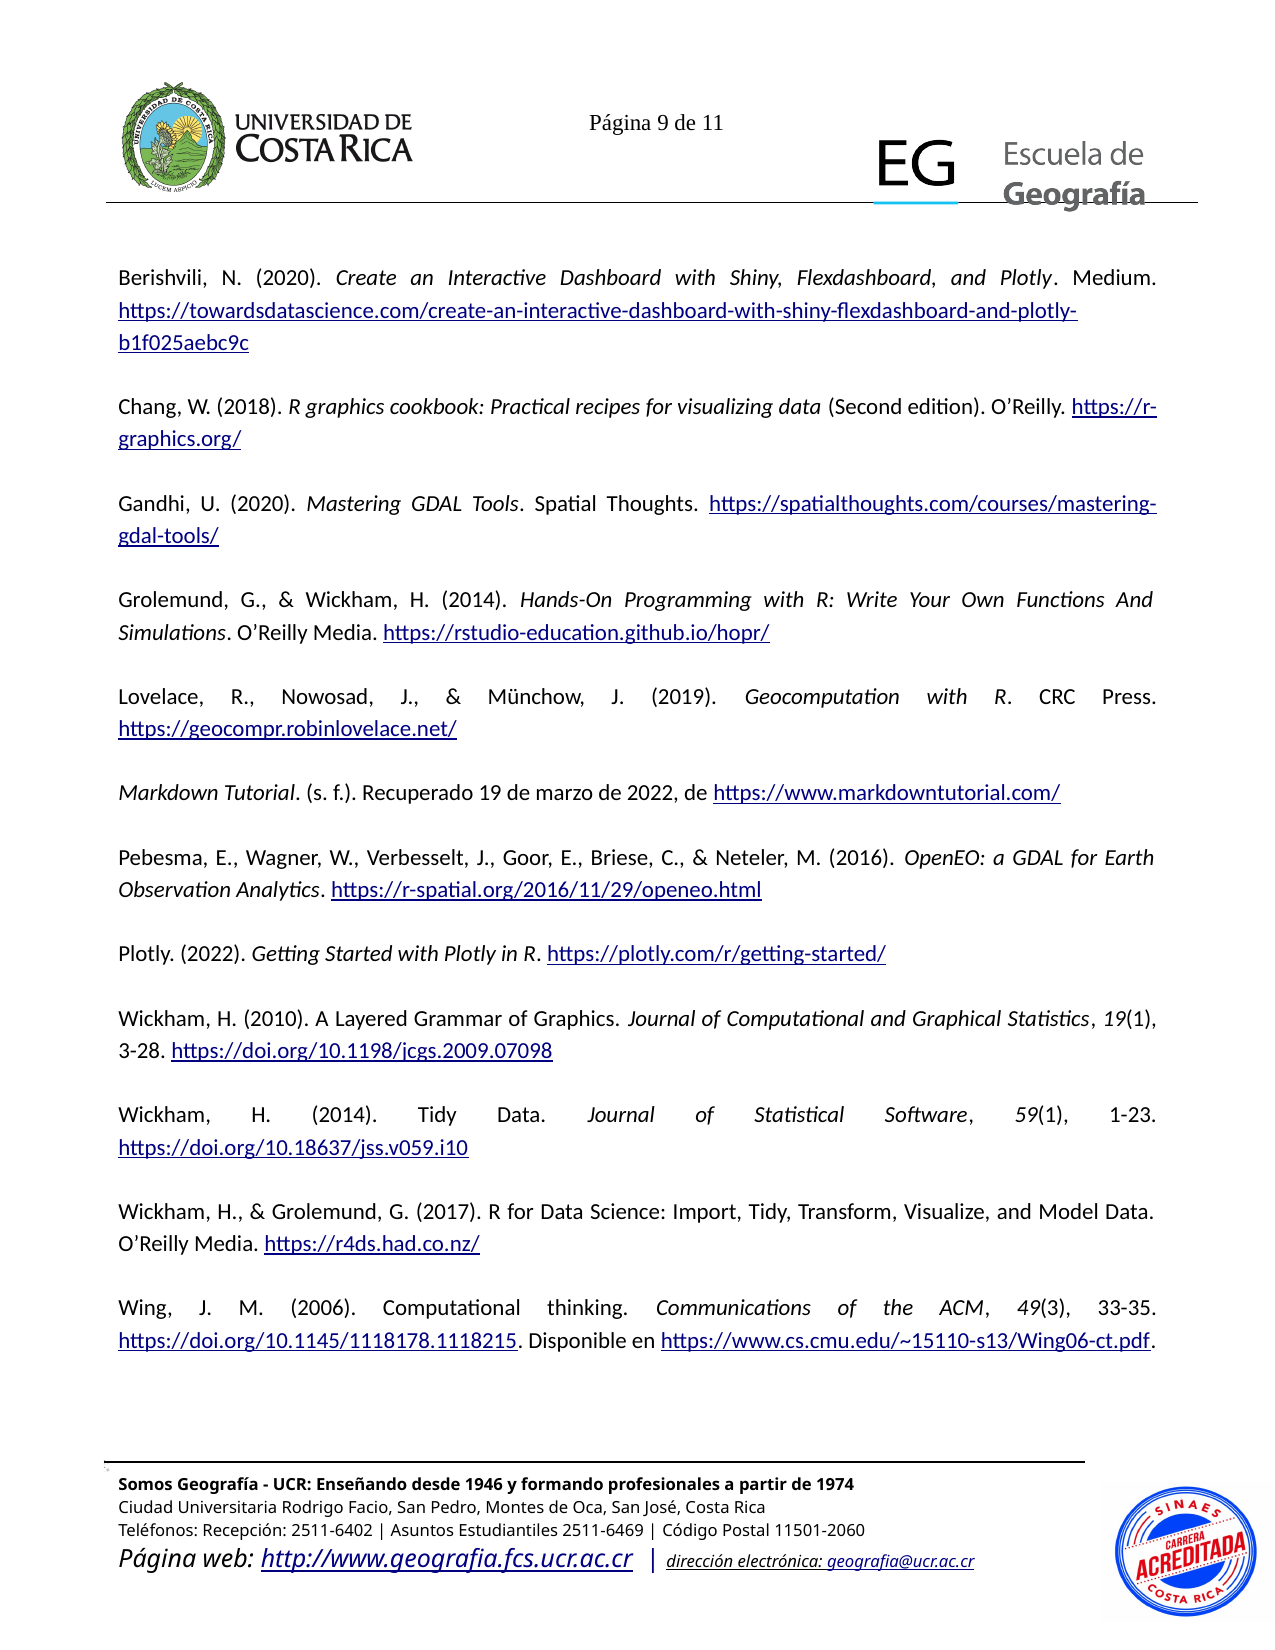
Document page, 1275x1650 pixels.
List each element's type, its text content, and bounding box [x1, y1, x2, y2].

picture [849, 96, 1169, 247]
text Berishvili, N. (2020). Create an Interactive Dashboard with Shiny, Flexdashboard, and Plotly. Medium. https://towardsdatascience.com/create-an-interactive-dashboard-with-shiny-flexdashboard-and-plotly-b1f025aebc9c [118, 263, 1157, 356]
text Wickham, H., & Grolemund, G. (2017). R for Data Science: Import, Tidy, Transform, Visualize, and Model Data. O’Reilly Media. https://r4ds.had.co.nz/ [118, 1197, 1157, 1257]
picture [118, 76, 417, 197]
picture [1101, 1482, 1274, 1622]
text Wing, J. M. (2006). Computational thinking. Communications of the ACM, 49(3), 33-35. https://doi.org/10.1145/1118178.1118215. Disponible en https://www.cs.cmu.edu/~15110-s13/Wing06-ct.pdf. [118, 1293, 1157, 1354]
text Plotly. (2022). Getting Started with Plotly in R. https://plotly.com/r/getting-started/ [118, 939, 1157, 967]
text Chang, W. (2018). R graphics cookbook: Practical recipes for visualizing data (Second edition). O’Reilly. https://r-graphics.org/ [118, 392, 1157, 452]
text Wickham, H. (2010). A Layered Grammar of Graphics. Journal of Computational and Graphical Statistics, 19(1), 3-28. https://doi.org/10.1198/jcgs.2009.07098 [118, 1004, 1157, 1064]
picture [103, 1452, 110, 1461]
text Markdown Tutorial. (s. f.). Recuperado 19 de marzo de 2022, de https://www.markdowntutorial.com/ [118, 778, 1157, 807]
text Gandhi, U. (2020). Mastering GDAL Tools. Spatial Thoughts. https://spatialthoughts.com/courses/mastering-gdal-tools/ [118, 489, 1157, 549]
text Wickham, H. (2014). Tidy Data. Journal of Statistical Software, 59(1), 1-23. https://doi.org/10.18637/jss.v059.i10 [118, 1100, 1157, 1161]
picture [103, 1462, 110, 1479]
text Pebesma, E., Wagner, W., Verbesselt, J., Goor, E., Briese, C., & Neteler, M. (2016). OpenEO: a GDAL for Earth Observation Analytics. https://r-spatial.org/2016/11/29/openeo.html [118, 843, 1157, 903]
text Grolemund, G., & Wickham, H. (2014). Hands-On Programming with R: Write Your Own Functions And Simulations. O’Reilly Media. https://rstudio-education.github.io/hopr/ [118, 585, 1157, 646]
text Lovelace, R., Nowosad, J., & Münchow, J. (2019). Geocomputation with R. CRC Press. https://geocompr.robinlovelace.net/ [118, 682, 1157, 742]
